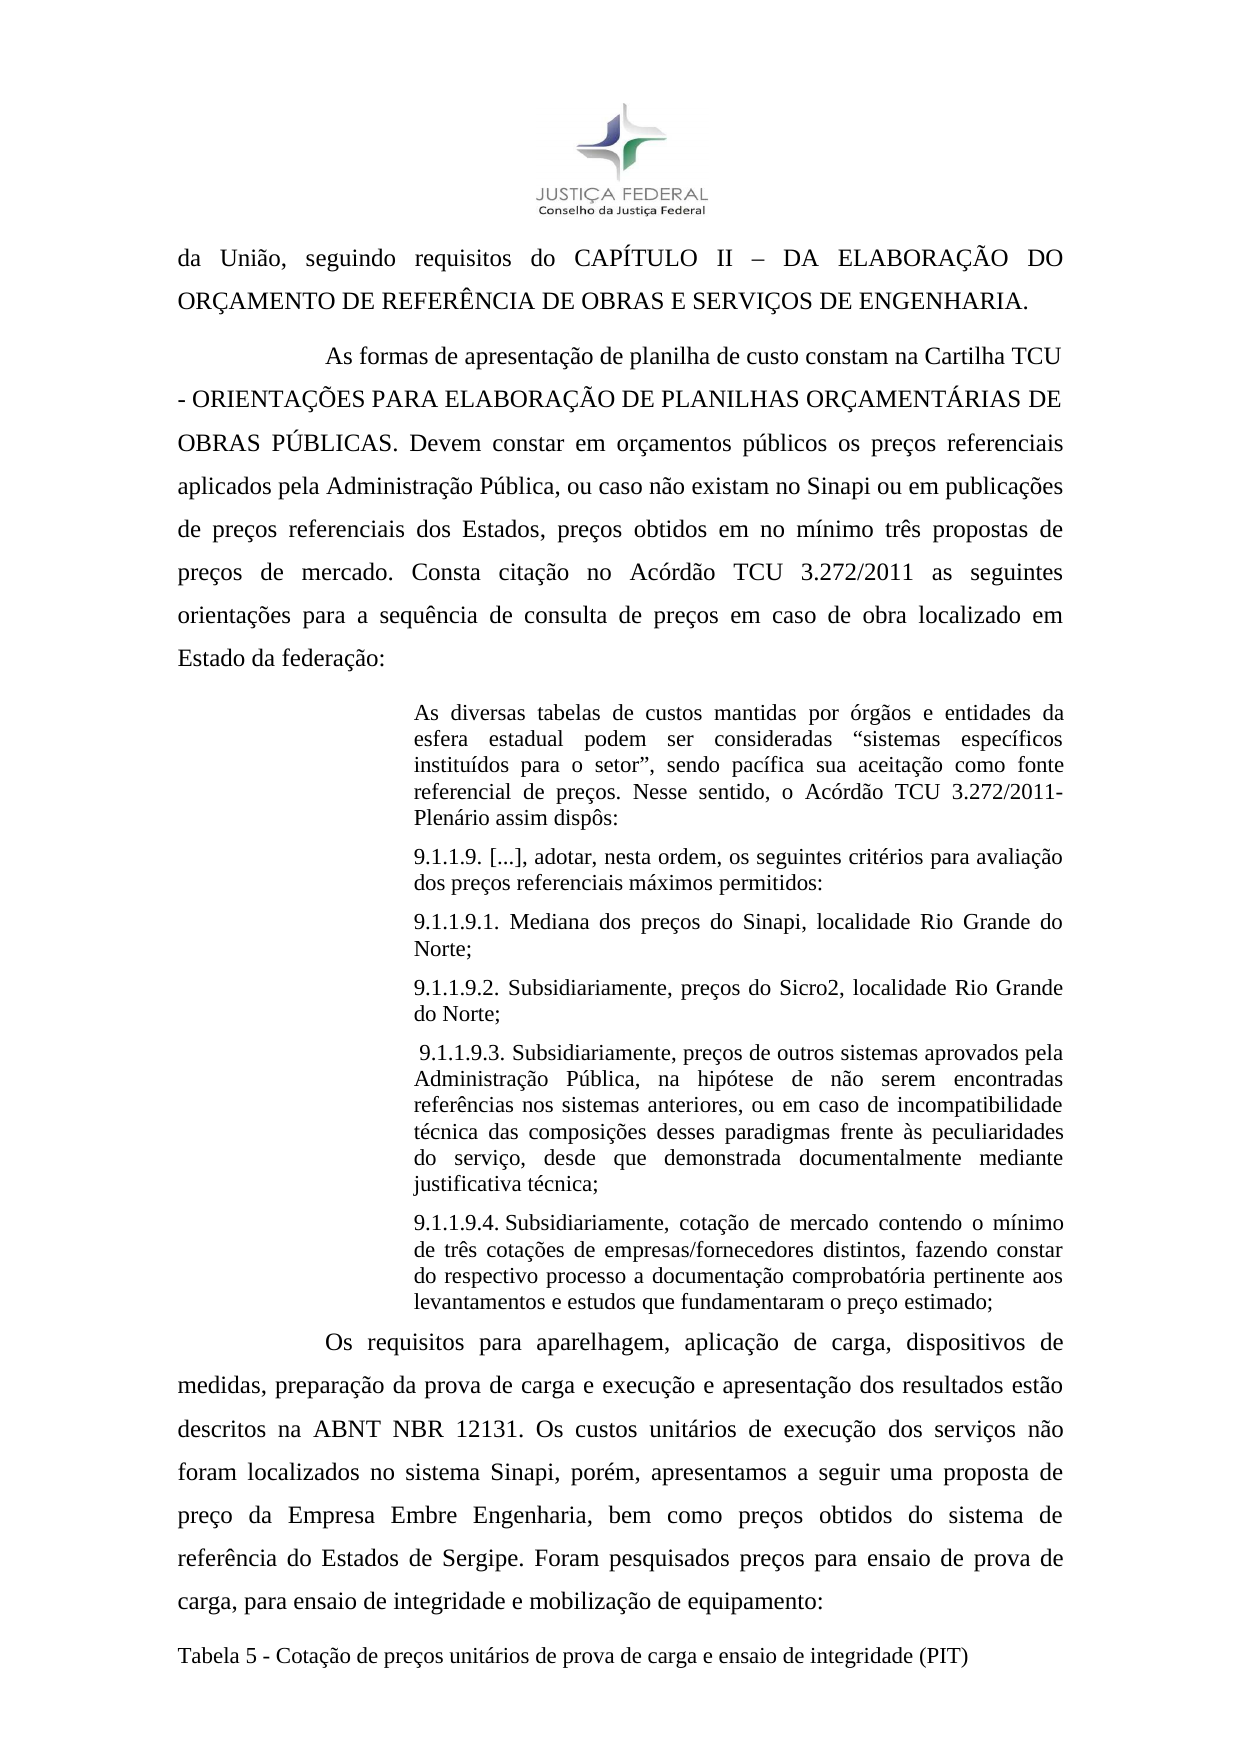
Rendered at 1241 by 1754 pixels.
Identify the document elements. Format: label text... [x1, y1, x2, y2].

list [...], adotar, nesta ordem, os seguintes critérios para avaliação dos preços referenciais máximos permitidos: [413, 843, 1064, 896]
list Subsidiariamente, cotação de mercado contendo o mínimo de três cotações de empresas/fornecedores distintos, fazendo constar do respectivo processo a documentação comprobatória pertinente aos levantamentos e estudos que fundamentaram o preço estimado; [413, 1209, 1064, 1315]
picture [535, 103, 709, 217]
text Tabela 5 - Cotação de preços unitários de prova de carga e ensaio de integridade (PIT) [177, 1642, 1167, 1668]
text - ORIENTAÇÕES PARA ELABORAÇÃO DE PLANILHAS ORÇAMENTÁRIAS DE [177, 384, 1167, 413]
text As diversas tabelas de custos mantidas por órgãos e entidades da esfera estadual podem ser consideradas “sistemas específicos instituídos para o setor”, sendo pacífica sua aceitação como fonte referencial de preços. Nesse sentido, o Acórdão TCU 3.272/2011-Plenário assim dispôs: [413, 699, 1064, 831]
list Subsidiariamente, preços de outros sistemas aprovados pela Administração Pública, na hipótese de não serem encontradas referências nos sistemas anteriores, ou em caso de incompatibilidade técnica das composições desses paradigmas frente às peculiaridades do serviço, desde que demonstrada documentalmente mediante justificativa técnica; [413, 1039, 1064, 1197]
text Os requisitos para aparelhagem, aplicação de carga, dispositivos de medidas, preparação da prova de carga e execução e apresentação dos resultados estão descritos na ABNT NBR 12131. Os custos unitários de execução dos serviços não foram localizados no sistema Sinapi, porém, apresentamos a seguir uma proposta de preço da Empresa Embre Engenharia, bem como preços obtidos do sistema de referência do Estados de Sergipe. Foram pesquisados preços para ensaio de prova de carga, para ensaio de integridade e mobilização de equipamento: [177, 1327, 1064, 1615]
list Mediana dos preços do Sinapi, localidade Rio Grande do Norte; [413, 908, 1064, 961]
text As formas de apresentação de planilha de custo constam na Cartilha TCU [325, 341, 1167, 370]
list Subsidiariamente, preços do Sicro2, localidade Rio Grande do Norte; [413, 974, 1064, 1026]
text da União, seguindo requisitos do CAPÍTULO II – DA ELABORAÇÃO DO ORÇAMENTO DE REFERÊNCIA DE OBRAS E SERVIÇOS DE ENGENHARIA. [177, 243, 1064, 314]
text OBRAS PÚBLICAS. Devem constar em orçamentos públicos os preços referenciais aplicados pela Administração Pública, ou caso não existam no Sinapi ou em publicações de preços referenciais dos Estados, preços obtidos em no mínimo três propostas de preços de mercado. Consta citação no Acórdão TCU 3.272/2011 as seguintes orientações para a sequência de consulta de preços em caso de obra localizado em Estado da federação: [177, 428, 1064, 672]
